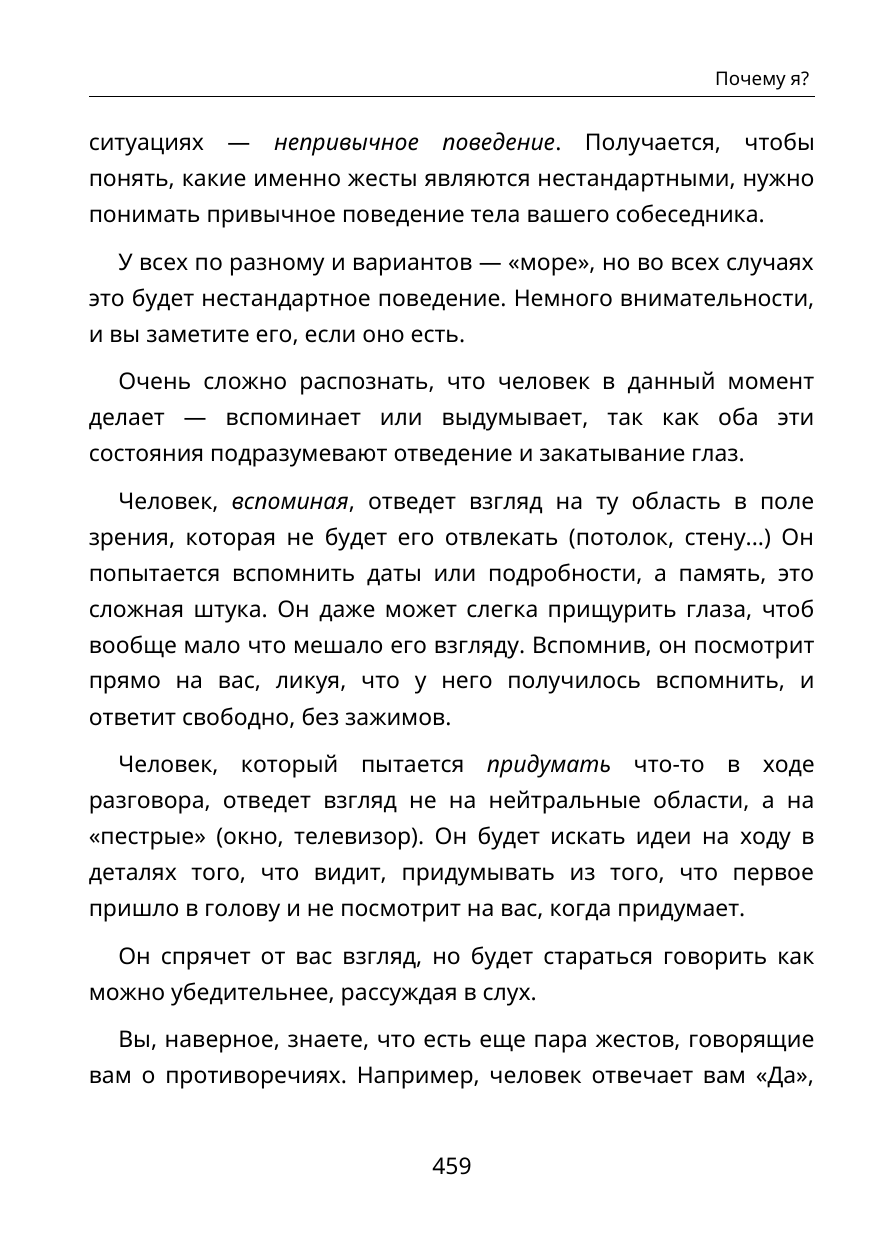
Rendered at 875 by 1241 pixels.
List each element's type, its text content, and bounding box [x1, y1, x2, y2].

text У всех по разному и вариантов — «море», но во всех случаях это будет нестандартное поведение. Немного внимательности, и вы заметите его, если оно есть. [88, 246, 815, 349]
text ситуациях — непривычное поведение. Получается, чтобы понять, какие именно жесты являются нестандартными, нужно понимать привычное поведение тела вашего собеседника. [88, 126, 815, 229]
text Человек, который пытается придумать что-то в ходе разговора, отведет взгляд не на нейтральные области, а на «пестрые» (окно, телевизор). Он будет искать идеи на ходу в деталях того, что видит, придумывать из того, что первое пришло в голову и не посмотрит на вас, когда придумает. [88, 748, 815, 923]
text Он спрячет от вас взгляд, но будет стараться говорить как можно убедительнее, рассуждая в слух. [88, 939, 815, 1007]
text Человек, вспоминая, отведет взгляд на ту область в поле зрения, которая не будет его отвлекать (потолок, стену...) Он попытается вспомнить даты или подробности, а память, это сложная штука. Он даже может слегка прищурить глаза, чтоб вообще мало что мешало его взгляду. Вспомнив, он посмотрит прямо на вас, ликуя, что у него получилось вспомнить, и ответит свободно, без зажимов. [88, 485, 815, 732]
text Вы, наверное, знаете, что есть еще пара жестов, говорящие вам о противоречиях. Например, человек отвечает вам «Да», [88, 1023, 815, 1090]
text Очень сложно распознать, что человек в данный момент делает — вспоминает или выдумывает, так как оба эти состояния подразумевают отведение и закатывание глаз. [88, 365, 815, 468]
